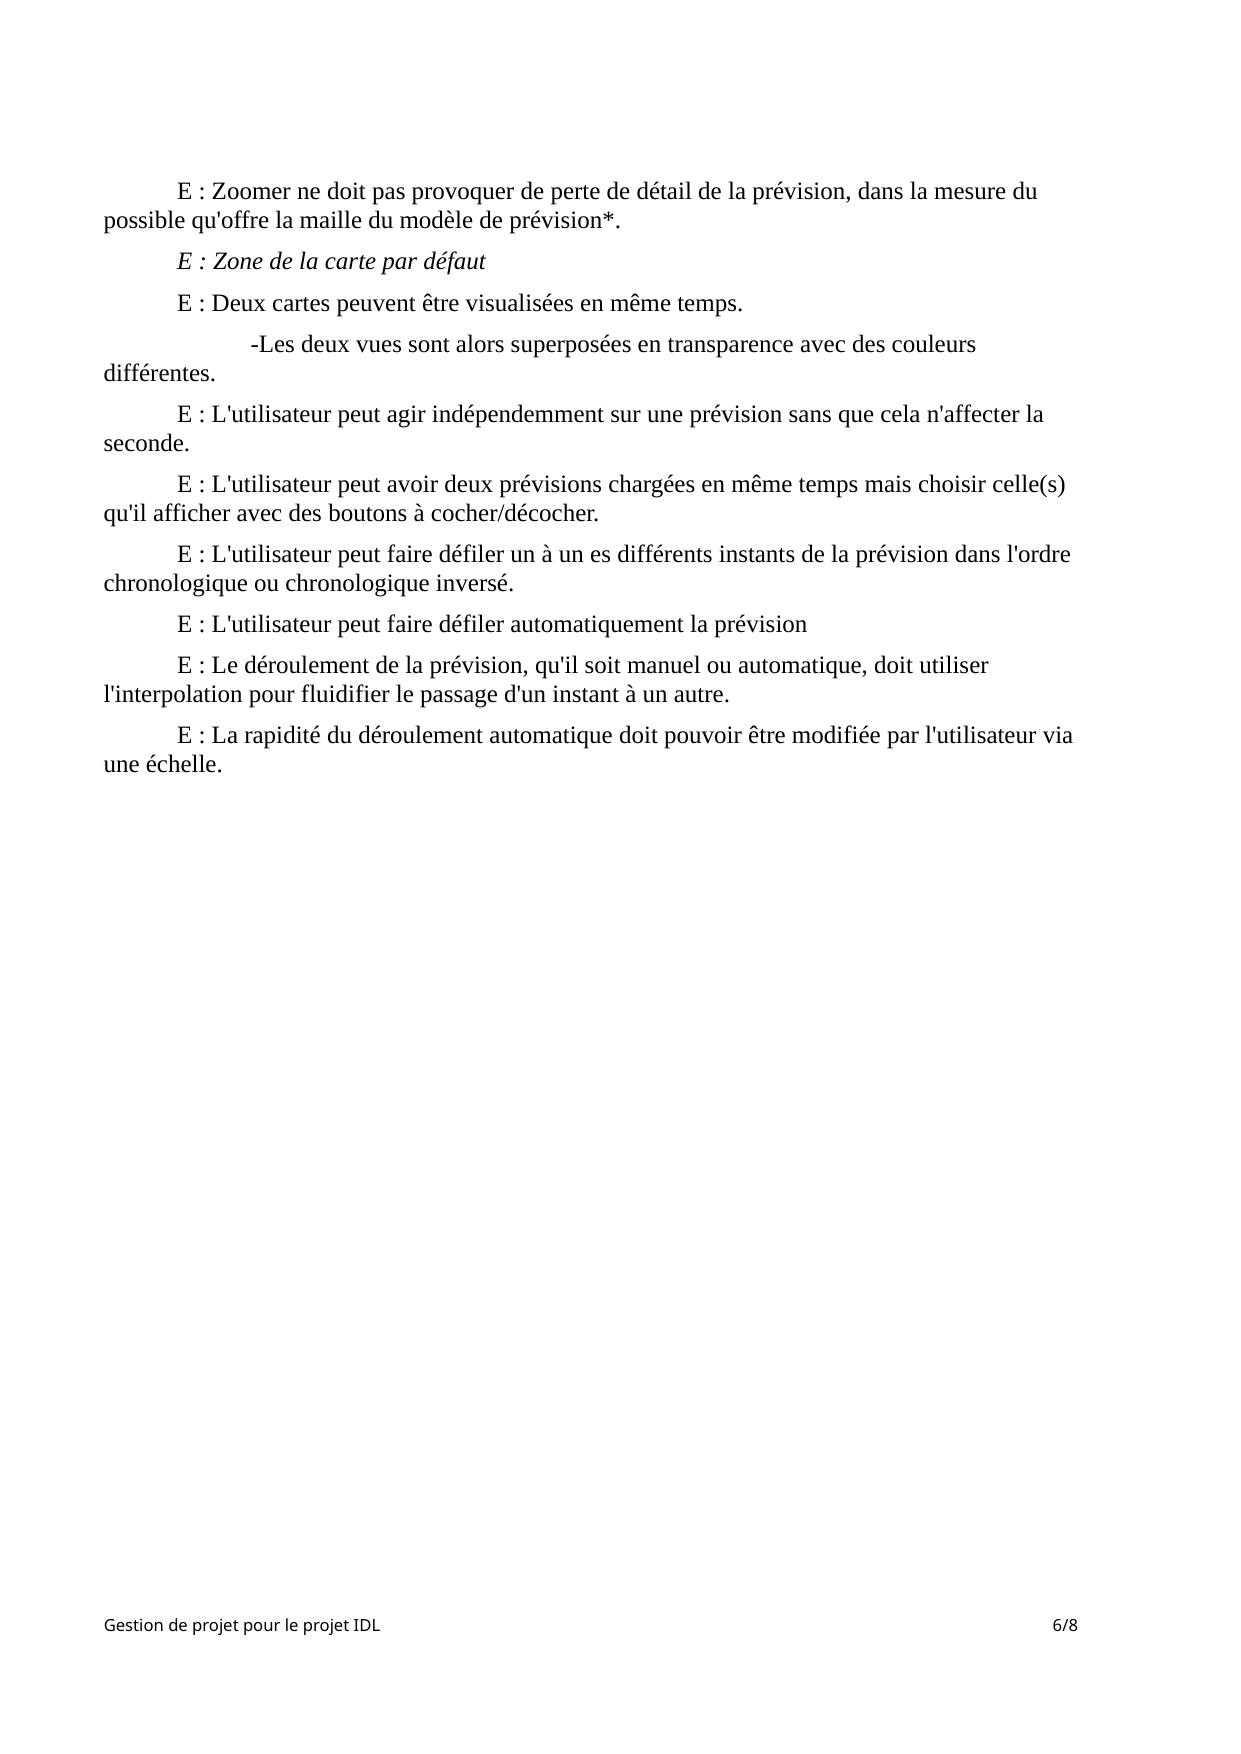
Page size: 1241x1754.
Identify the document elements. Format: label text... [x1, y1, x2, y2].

text E : L'utilisateur peut faire défiler automatiquement la prévision [103, 609, 1078, 638]
text -Les deux vues sont alors superposées en transparence avec des couleurs différentes. [103, 329, 1078, 386]
text E : Zoomer ne doit pas provoquer de perte de détail de la prévision, dans la mesure du possible qu'offre la maille du modèle de prévision*. [103, 176, 1078, 234]
text E : Zone de la carte par défaut [103, 246, 1078, 275]
text E : La rapidité du déroulement automatique doit pouvoir être modifiée par l'utilisateur via une échelle. [103, 720, 1078, 778]
text E : L'utilisateur peut agir indépendemment sur une prévision sans que cela n'affecter la seconde. [103, 399, 1078, 456]
text E : Deux cartes peuvent être visualisées en même temps. [103, 288, 1078, 316]
text E : Le déroulement de la prévision, qu'il soit manuel ou automatique, doit utiliser l'interpolation pour fluidifier le passage d'un instant à un autre. [103, 650, 1078, 708]
text E : L'utilisateur peut faire défiler un à un es différents instants de la prévision dans l'ordre chronologique ou chronologique inversé. [103, 539, 1078, 596]
text E : L'utilisateur peut avoir deux prévisions chargées en même temps mais choisir celle(s) qu'il afficher avec des boutons à cocher/décocher. [103, 469, 1078, 526]
